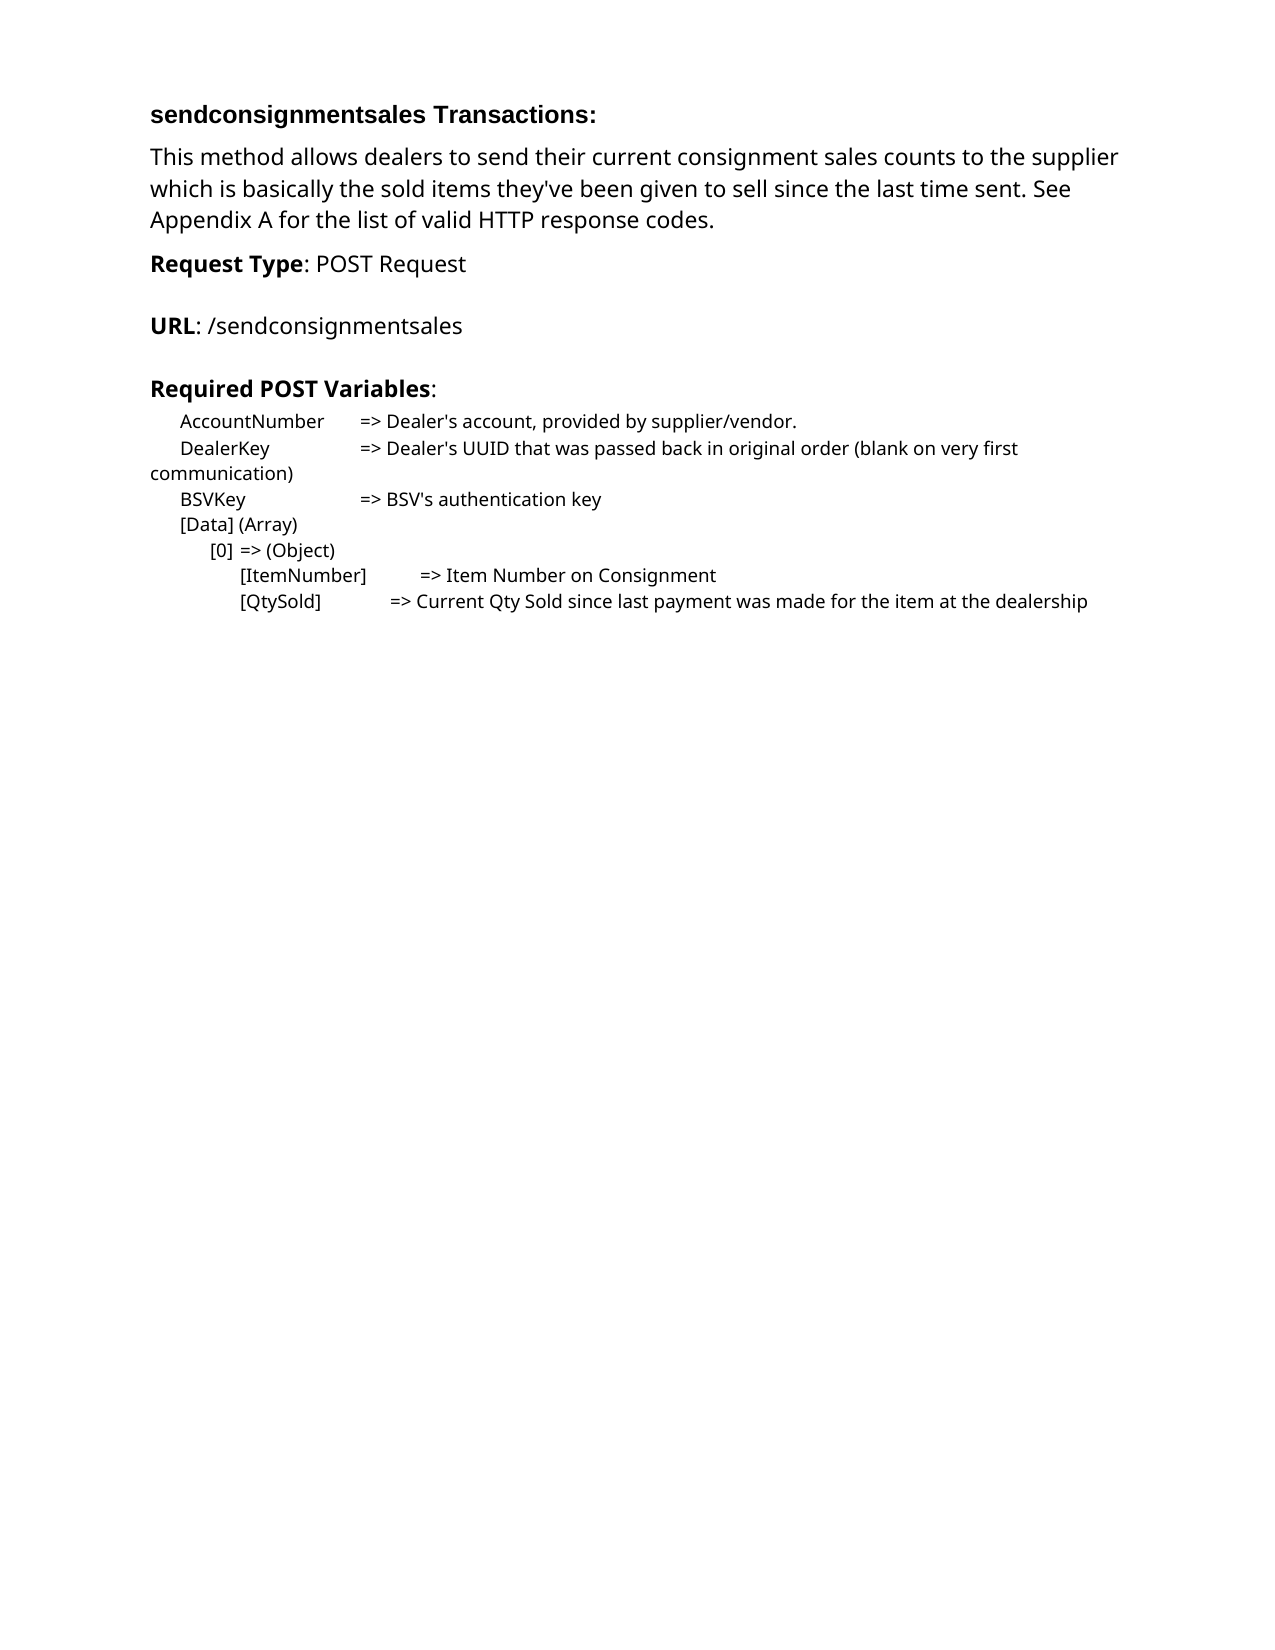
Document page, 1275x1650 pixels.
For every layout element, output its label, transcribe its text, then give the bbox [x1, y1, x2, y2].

text sendconsignmentsales Transactions: [150, 100, 1125, 129]
text Required POST Variables: [150, 372, 1125, 404]
text [0] => (Object) [150, 537, 1125, 563]
text This method allows dealers to send their current consignment sales counts to the supplier which is basically the sold items they've been given to sell since the last time sent. See Appendix A for the list of valid HTTP response codes. [150, 141, 1125, 235]
text Request Type: POST Request [150, 247, 1125, 279]
text AccountNumber => Dealer's account, provided by supplier/vendor. [150, 404, 1125, 435]
text URL: /sendconsignmentsales [150, 310, 1125, 341]
text [Data] (Array) [150, 512, 1125, 537]
text DealerKey => Dealer's UUID that was passed back in original order (blank on very first communication) [150, 435, 1125, 486]
text [QtySold] => Current Qty Sold since last payment was made for the item at the dealership [150, 588, 1125, 614]
text BSVKey => BSV's authentication key [150, 486, 1125, 512]
text [ItemNumber] => Item Number on Consignment [150, 563, 1125, 588]
